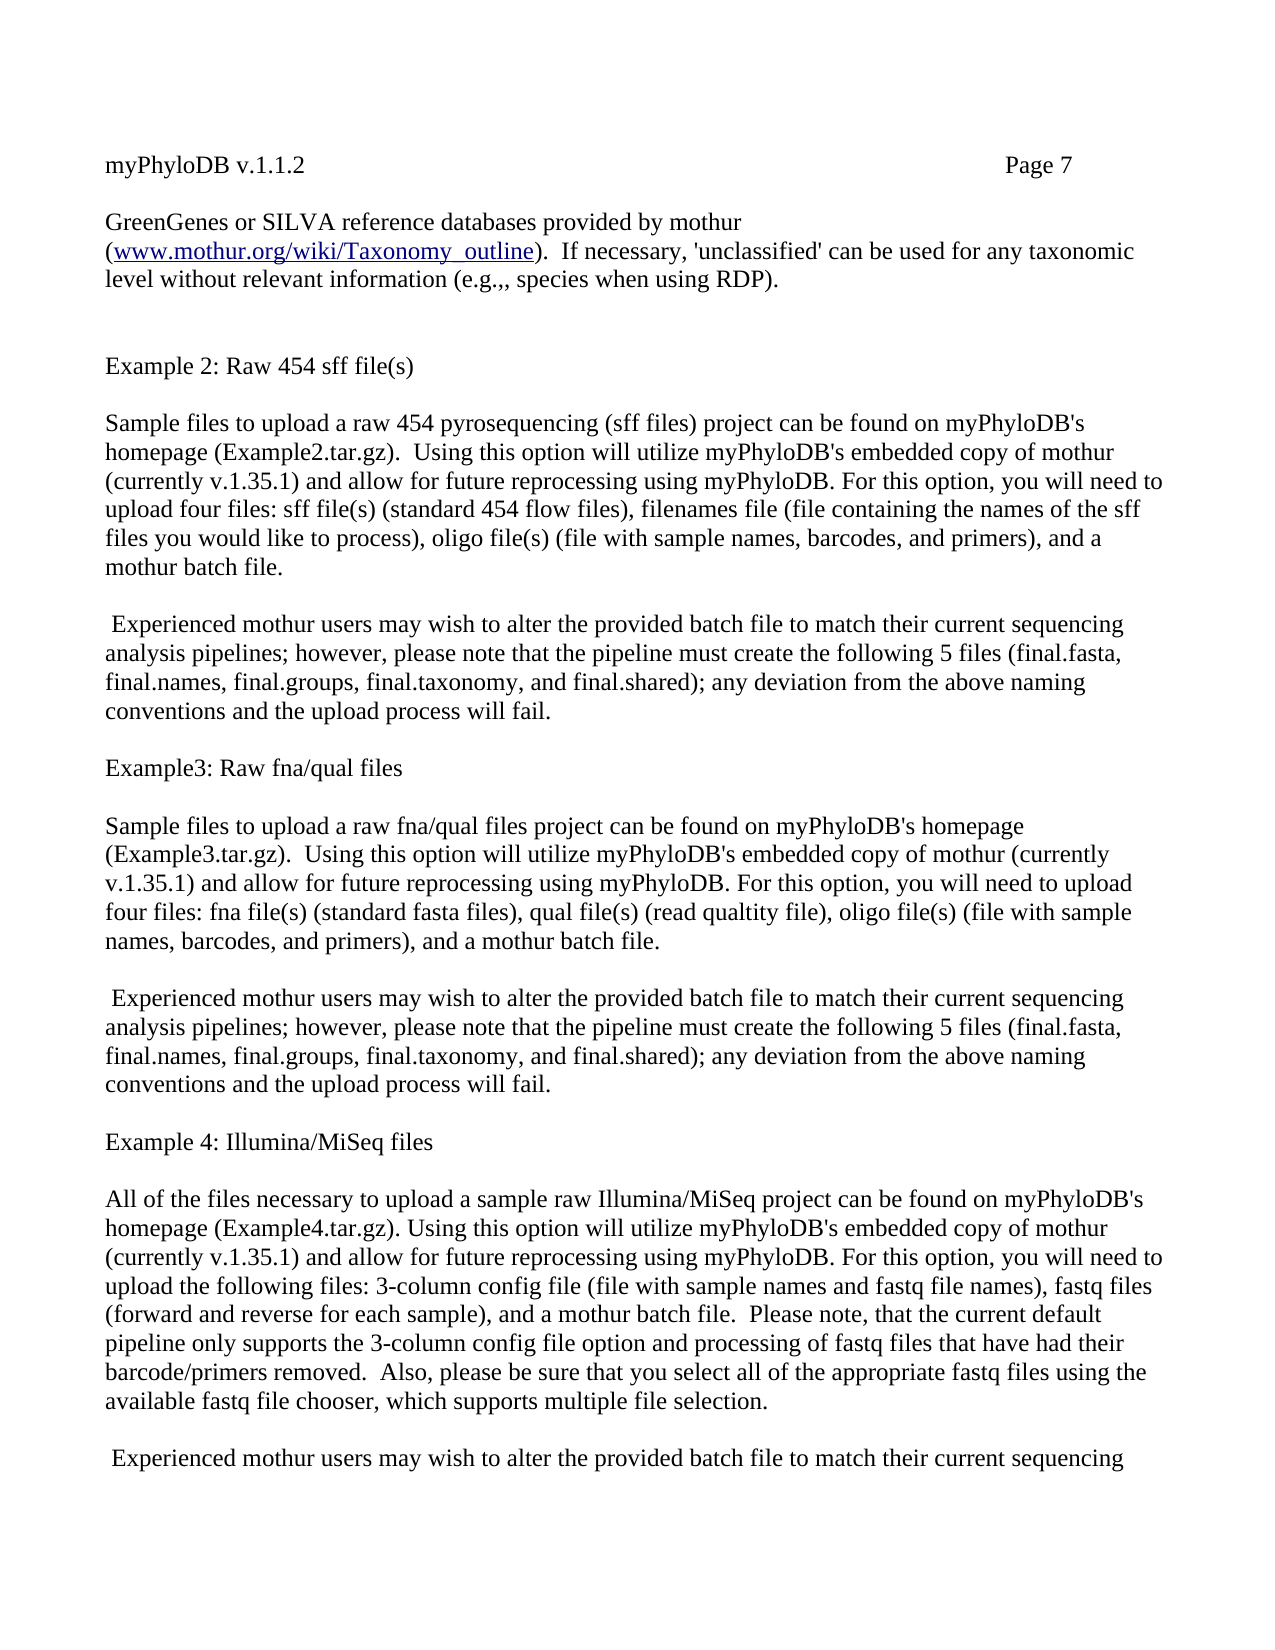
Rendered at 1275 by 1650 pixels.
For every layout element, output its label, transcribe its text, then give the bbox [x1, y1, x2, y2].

text GreenGenes or SILVA reference databases provided by mothur (www.mothur.org/wiki/Taxonomy_outline). If necessary, 'unclassified' can be used for any taxonomic level without relevant information (e.g.,, species when using RDP). [105, 207, 1170, 293]
text Example 2: Raw 454 sff file(s) [105, 351, 1170, 379]
text Experienced mothur users may wish to alter the provided batch file to match their current sequencing [105, 1443, 1170, 1472]
text Example3: Raw fna/qual files [105, 753, 1170, 782]
text Example 4: Illumina/MiSeq files [105, 1127, 1170, 1156]
text Experienced mothur users may wish to alter the provided batch file to match their current sequencing analysis pipelines; however, please note that the pipeline must create the following 5 files (final.fasta, final.names, final.groups, final.taxonomy, and final.shared); any deviation from the above naming conventions and the upload process will fail. [105, 609, 1170, 724]
text Experienced mothur users may wish to alter the provided batch file to match their current sequencing analysis pipelines; however, please note that the pipeline must create the following 5 files (final.fasta, final.names, final.groups, final.taxonomy, and final.shared); any deviation from the above naming conventions and the upload process will fail. [105, 983, 1170, 1098]
text All of the files necessary to upload a sample raw Illumina/MiSeq project can be found on myPhyloDB's homepage (Example4.tar.gz). Using this option will utilize myPhyloDB's embedded copy of mothur (currently v.1.35.1) and allow for future reprocessing using myPhyloDB. For this option, you will need to upload the following files: 3-column config file (file with sample names and fastq file names), fastq files (forward and reverse for each sample), and a mothur batch file. Please note, that the current default pipeline only supports the 3-column config file option and processing of fastq files that have had their barcode/primers removed. Also, please be sure that you select all of the appropriate fastq files using the available fastq file chooser, which supports multiple file selection. [105, 1184, 1170, 1414]
text Sample files to upload a raw fna/qual files project can be found on myPhyloDB's homepage (Example3.tar.gz). Using this option will utilize myPhyloDB's embedded copy of mothur (currently v.1.35.1) and allow for future reprocessing using myPhyloDB. For this option, you will need to upload four files: fna file(s) (standard fasta files), qual file(s) (read qualtity file), oligo file(s) (file with sample names, barcodes, and primers), and a mothur batch file. [105, 811, 1170, 954]
text Sample files to upload a raw 454 pyrosequencing (sff files) project can be found on myPhyloDB's homepage (Example2.tar.gz). Using this option will utilize myPhyloDB's embedded copy of mothur (currently v.1.35.1) and allow for future reprocessing using myPhyloDB. For this option, you will need to upload four files: sff file(s) (standard 454 flow files), filenames file (file containing the names of the sff files you would like to process), oligo file(s) (file with sample names, barcodes, and primers), and a mothur batch file. [105, 408, 1170, 581]
